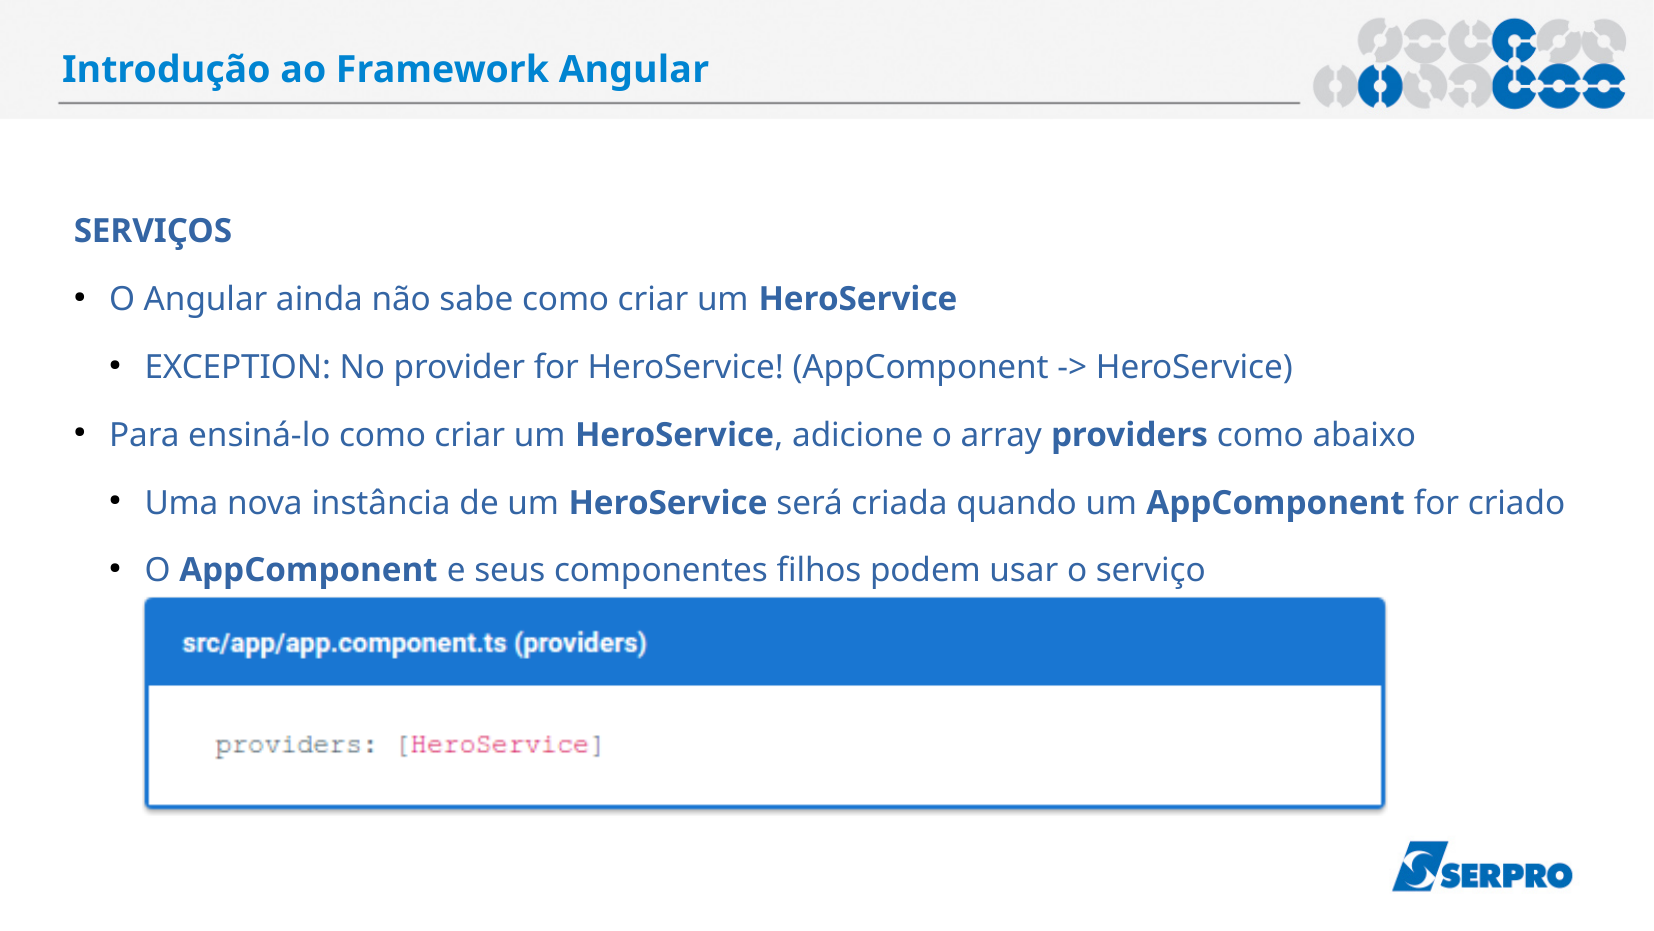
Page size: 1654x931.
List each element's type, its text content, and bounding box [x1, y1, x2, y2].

text_box SERVIÇOS O Angular ainda não sabe como criar um HeroService EXCEPTION: No provider for HeroService! (AppComponent -> HeroService) Para ensiná-lo como criar um HeroService, adicione o array providers como abaixo Uma nova instância de um HeroService será criada quando um AppComponent for criado O AppComponent e seus componentes filhos podem usar o serviço [59, 177, 1595, 798]
text_box Introdução ao Framework Angular [47, 35, 1300, 102]
picture [0, 0, 1654, 931]
